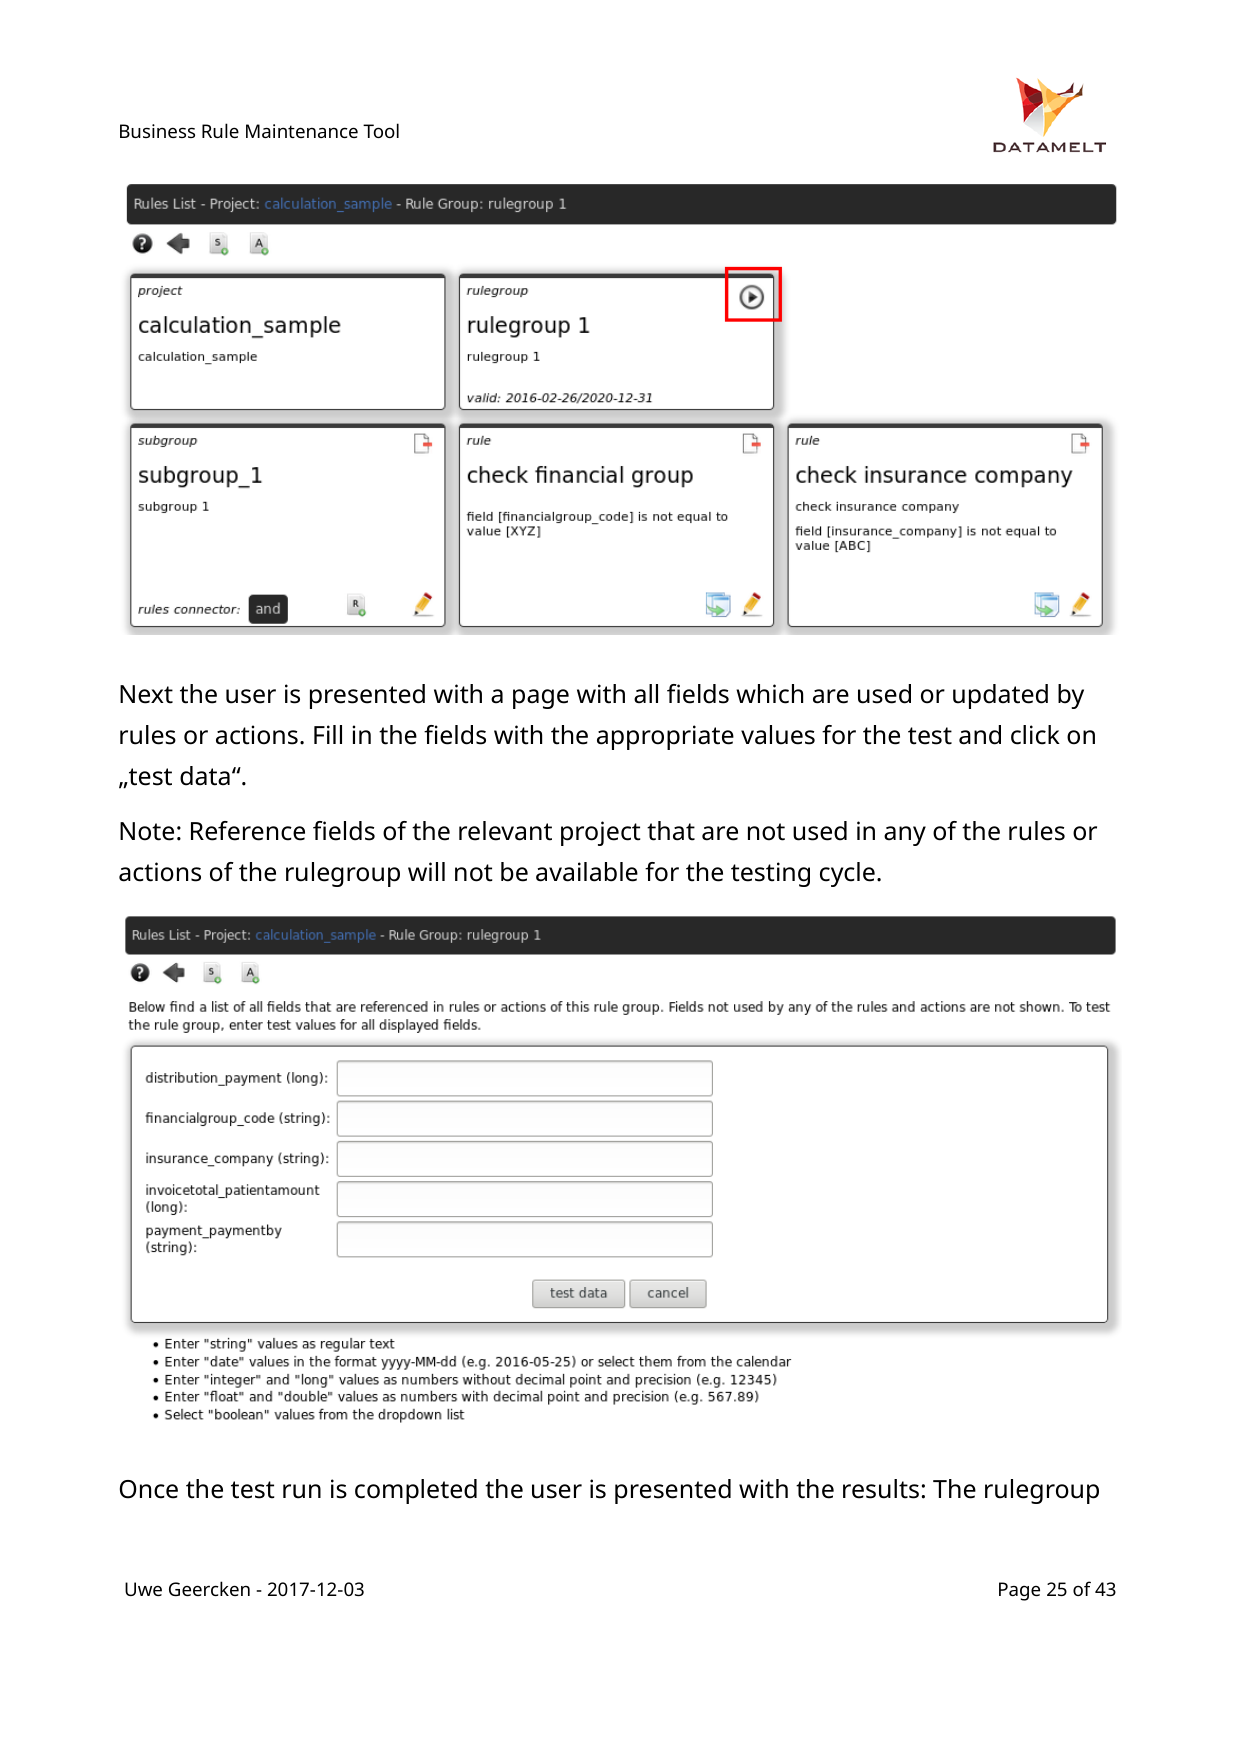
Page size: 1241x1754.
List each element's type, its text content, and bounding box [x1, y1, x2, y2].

picture [118, 909, 1123, 1430]
text Next the user is presented with a page with all fields which are used or updated by rules or actions. Fill in the fields with the appropriate values for the test and click on „test data“. [118, 635, 1122, 792]
text Note: Reference fields of the relevant project that are not used in any of the rules or actions of the rulegroup will not be available for the testing cycle. [118, 813, 1122, 888]
picture [118, 173, 1123, 635]
text Once the test run is completed the user is presented with the results: The rulegroup [118, 1430, 1122, 1505]
picture [992, 69, 1107, 160]
